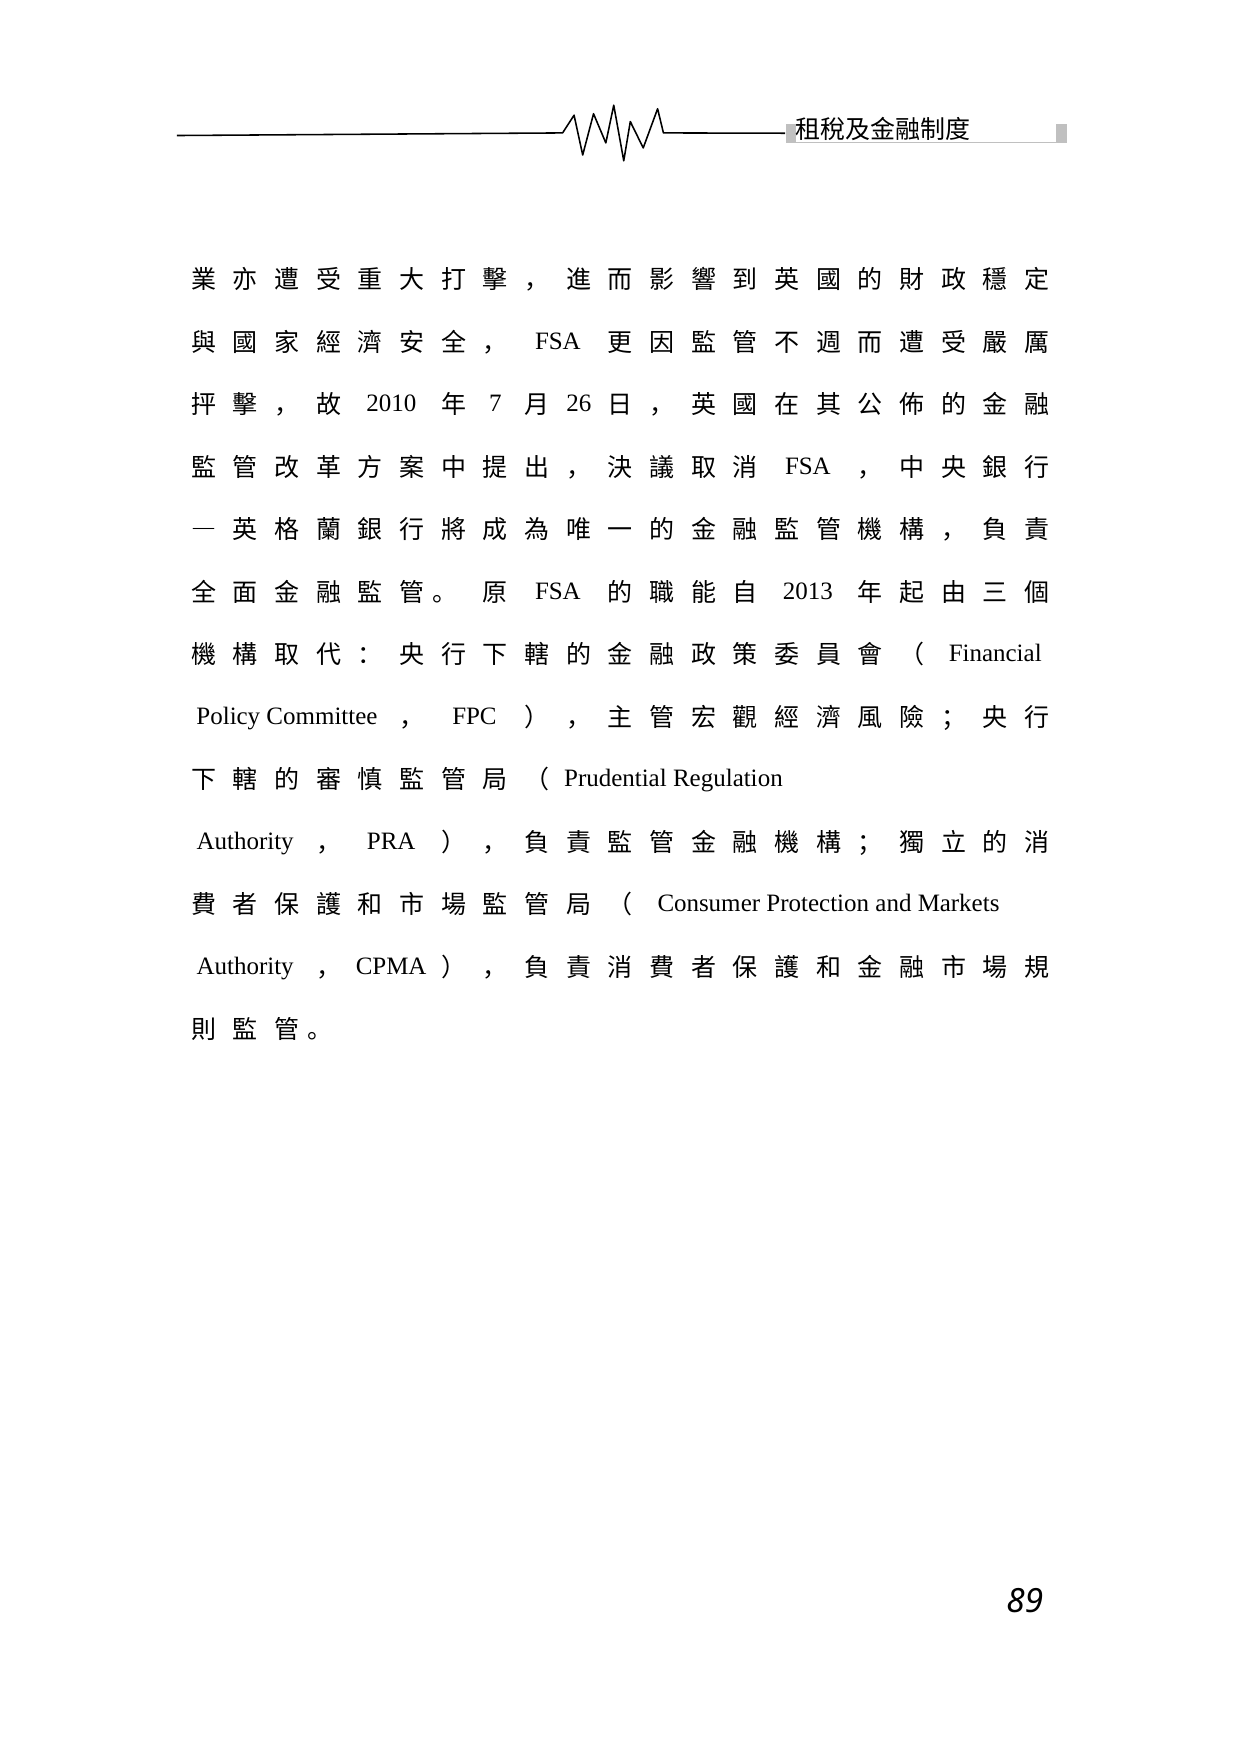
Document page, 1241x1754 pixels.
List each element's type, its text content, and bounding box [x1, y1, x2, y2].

text 業亦遭受重大打擊，進而影響到英國的財政穩定與國家經濟安全，FSA更因監管不週而遭受嚴厲抨擊，故2010年7月26日，英國在其公佈的金融監管改革方案中提出，決議取消FSA，中央銀行—英格蘭銀行將成為唯一的金融監管機構，負責全面金融監管。原FSA的職能自2013年起由三個機構取代：央行下轄的金融政策委員會（Financial Policy Committee，FPC），主管宏觀經濟風險；央行下轄的審慎監管局（Prudential Regulation Authority，PRA），負責監管金融機構；獨立的消費者保護和市場監管局（Consumer Protection and Markets Authority，CPMA），負責消費者保護和金融市場規則監管。 [183, 236, 1058, 1049]
